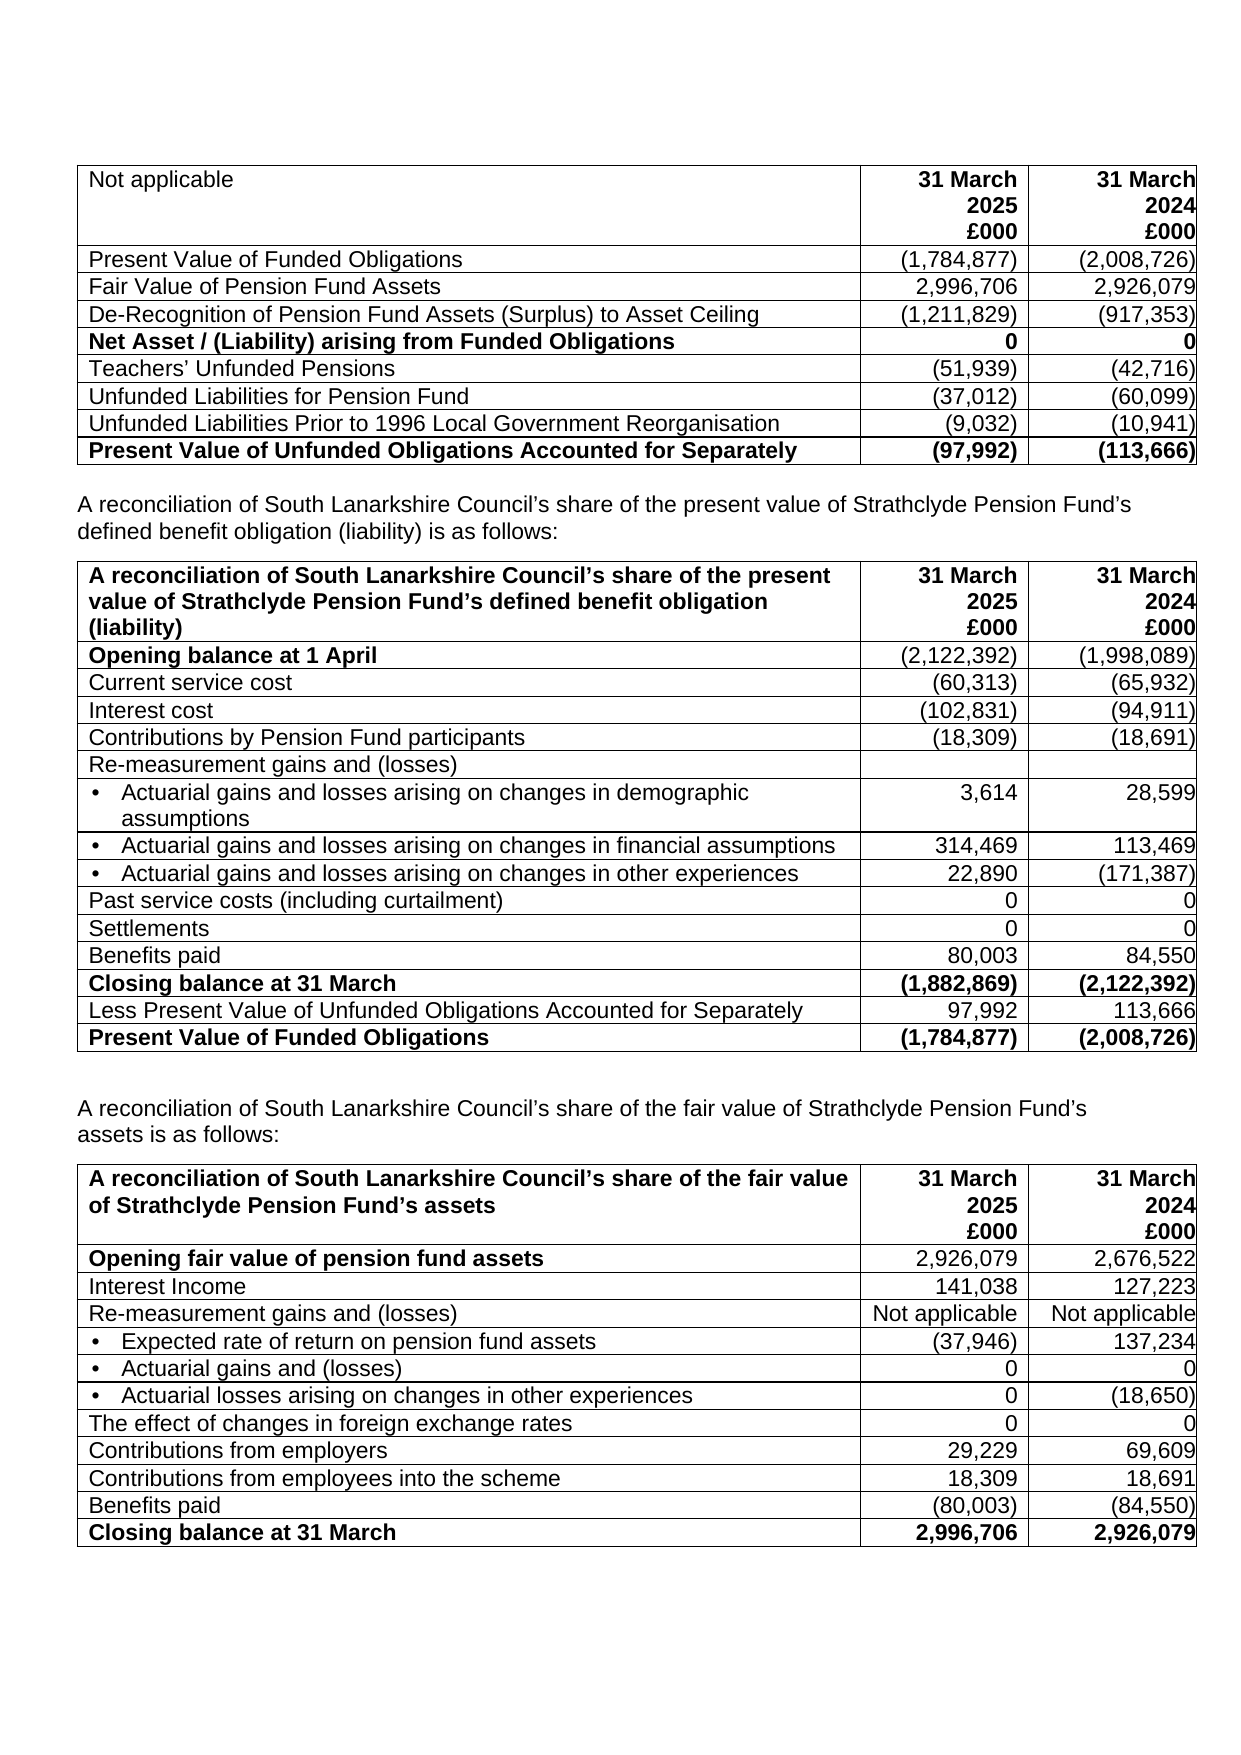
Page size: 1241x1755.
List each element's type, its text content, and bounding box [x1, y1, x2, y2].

table_cell 18,691 [1029, 1465, 1196, 1491]
table_cell Contributions from employers [78, 1437, 860, 1463]
table_cell Less Present Value of Unfunded Obligations Accounted for Separately [78, 997, 860, 1023]
table_cell 97,992 [861, 997, 1028, 1023]
table_cell (42,716) [1029, 355, 1196, 382]
table_cell 69,609 [1029, 1437, 1196, 1463]
table_cell 0 [861, 887, 1028, 914]
table_cell Current service cost [78, 669, 860, 696]
table_cell (1,784,877) [861, 1024, 1028, 1051]
table_cell Opening balance at 1 April [78, 642, 860, 668]
table_cell Present Value of Unfunded Obligations Accounted for Separately [78, 438, 860, 464]
table_cell Benefits paid [78, 942, 860, 968]
table_cell (102,831) [861, 697, 1028, 723]
table_cell Net Asset / (Liability) arising from Funded Obligations [78, 328, 860, 354]
table_cell Re-measurement gains and (losses) [78, 751, 860, 778]
table_cell (84,550) [1029, 1492, 1196, 1518]
table_cell Unfunded Liabilities Prior to 1996 Local Government Reorganisation [78, 410, 860, 436]
table_cell Unfunded Liabilities for Pension Fund [78, 383, 860, 409]
table_cell Contributions by Pension Fund participants [78, 724, 860, 750]
table_cell 2,926,079 [1029, 1519, 1196, 1546]
table_cell Closing balance at 31 March [78, 1519, 860, 1546]
table_header 31 March 2025 £000 [861, 166, 1028, 245]
table_cell De-Recognition of Pension Fund Assets (Surplus) to Asset Ceiling [78, 301, 860, 327]
table_cell 2,926,079 [1029, 273, 1196, 299]
table_cell Contributions from employees into the scheme [78, 1465, 860, 1491]
table_cell Benefits paid [78, 1492, 860, 1518]
table_cell Fair Value of Pension Fund Assets [78, 273, 860, 299]
table_cell 0 [1029, 887, 1196, 914]
table_cell 80,003 [861, 942, 1028, 968]
table_cell 2,996,706 [861, 1519, 1028, 1546]
table_cell 0 [861, 915, 1028, 941]
table_cell (2,008,726) [1029, 1024, 1196, 1051]
table_cell 0 [1029, 1355, 1196, 1381]
table_cell 2,676,522 [1029, 1245, 1196, 1272]
table_cell 0 [861, 1383, 1028, 1409]
table_cell (37,946) [861, 1328, 1028, 1354]
table_cell (18,691) [1029, 724, 1196, 750]
table_cell (18,650) [1029, 1383, 1196, 1409]
table_header 31 March 2024 £000 [1029, 1165, 1196, 1244]
table_cell Teachers’ Unfunded Pensions [78, 355, 860, 382]
text A reconciliation of South Lanarkshire Council’s share of the fair value of Strathclyde Pension Fund’s assets is as follows: [77, 1095, 1149, 1148]
table_header A reconciliation of South Lanarkshire Council’s share of the present value of Strathclyde Pension Fund’s defined benefit obligation (liability) [78, 562, 860, 641]
table_cell [861, 751, 1028, 778]
table_cell 314,469 [861, 833, 1028, 859]
table_cell Re-measurement gains and (losses) [78, 1300, 860, 1327]
table_cell (10,941) [1029, 410, 1196, 436]
table_cell 113,469 [1029, 833, 1196, 859]
table_cell (18,309) [861, 724, 1028, 750]
table_cell [1029, 751, 1196, 778]
table_header 31 March 2024 £000 [1029, 562, 1196, 641]
table_cell 22,890 [861, 860, 1028, 886]
table_cell Not applicable [861, 1300, 1028, 1327]
table_cell (2,122,392) [1029, 970, 1196, 996]
table_cell (80,003) [861, 1492, 1028, 1518]
table_cell 141,038 [861, 1273, 1028, 1299]
table_cell (65,932) [1029, 669, 1196, 696]
table_cell (1,211,829) [861, 301, 1028, 327]
table_cell Actuarial gains and (losses) [78, 1355, 860, 1381]
table_cell 18,309 [861, 1465, 1028, 1491]
table_cell (51,939) [861, 355, 1028, 382]
table_cell 3,614 [861, 779, 1028, 831]
table_cell Interest Income [78, 1273, 860, 1299]
table_cell Actuarial losses arising on changes in other experiences [78, 1383, 860, 1409]
table_cell 0 [1029, 328, 1196, 354]
table_cell (9,032) [861, 410, 1028, 436]
table_cell (94,911) [1029, 697, 1196, 723]
table_cell Past service costs (including curtailment) [78, 887, 860, 914]
table_header 31 March 2025 £000 [861, 562, 1028, 641]
table_cell Not applicable [1029, 1300, 1196, 1327]
table_cell (2,122,392) [861, 642, 1028, 668]
table_cell Closing balance at 31 March [78, 970, 860, 996]
table_cell (2,008,726) [1029, 246, 1196, 272]
table_cell 0 [1029, 1410, 1196, 1436]
table_cell Interest cost [78, 697, 860, 723]
table_cell 0 [861, 1355, 1028, 1381]
table_cell Settlements [78, 915, 860, 941]
table_cell Present Value of Funded Obligations [78, 246, 860, 272]
table_cell Present Value of Funded Obligations [78, 1024, 860, 1051]
table_cell (97,992) [861, 438, 1028, 464]
table_cell Expected rate of return on pension fund assets [78, 1328, 860, 1354]
table_cell 0 [861, 1410, 1028, 1436]
table_cell (1,784,877) [861, 246, 1028, 272]
table_header 31 March 2025 £000 [861, 1165, 1028, 1244]
table_header Not applicable [78, 166, 860, 245]
table_header A reconciliation of South Lanarkshire Council’s share of the fair value of Strathclyde Pension Fund’s assets [78, 1165, 860, 1244]
table_cell (113,666) [1029, 438, 1196, 464]
text A reconciliation of South Lanarkshire Council’s share of the present value of Strathclyde Pension Fund’s defined benefit obligation (liability) is as follows: [77, 491, 1197, 544]
table_header 31 March 2024 £000 [1029, 166, 1196, 245]
table_cell Actuarial gains and losses arising on changes in demographic assumptions [78, 779, 860, 831]
table_cell 84,550 [1029, 942, 1196, 968]
table_cell 2,926,079 [861, 1245, 1028, 1272]
table_cell 0 [1029, 915, 1196, 941]
table_cell Actuarial gains and losses arising on changes in other experiences [78, 860, 860, 886]
table_cell (37,012) [861, 383, 1028, 409]
table_cell 29,229 [861, 1437, 1028, 1463]
table_cell (171,387) [1029, 860, 1196, 886]
table_cell (1,998,089) [1029, 642, 1196, 668]
table_cell 137,234 [1029, 1328, 1196, 1354]
table_cell Opening fair value of pension fund assets [78, 1245, 860, 1272]
table_cell (60,313) [861, 669, 1028, 696]
table_cell The effect of changes in foreign exchange rates [78, 1410, 860, 1436]
table_cell Actuarial gains and losses arising on changes in financial assumptions [78, 833, 860, 859]
table_cell (917,353) [1029, 301, 1196, 327]
table_cell (60,099) [1029, 383, 1196, 409]
table_cell (1,882,869) [861, 970, 1028, 996]
table_cell 0 [861, 328, 1028, 354]
table_cell 127,223 [1029, 1273, 1196, 1299]
table_cell 2,996,706 [861, 273, 1028, 299]
table_cell 113,666 [1029, 997, 1196, 1023]
table_cell 28,599 [1029, 779, 1196, 831]
